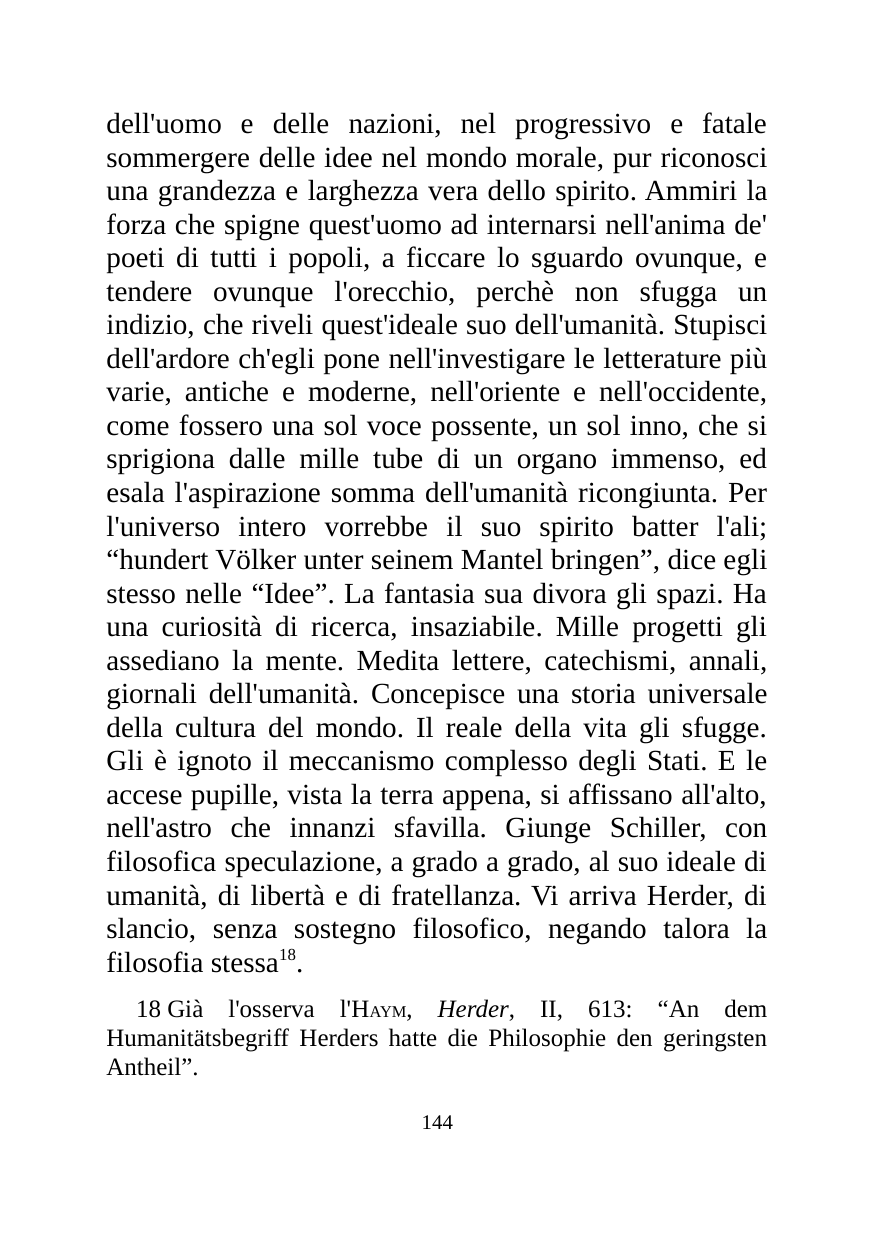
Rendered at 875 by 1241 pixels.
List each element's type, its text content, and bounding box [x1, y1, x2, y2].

text Già l'osserva l'Haym, Herder, II, 613: “An dem Humanitätsbegriff Herders hatte die Philosophie den geringsten Antheil”. [106, 994, 768, 1080]
text dell'uomo e delle nazioni, nel progressivo e fatale sommergere delle idee nel mondo morale, pur riconosci una grandezza e larghezza vera dello spirito. Ammiri la forza che spigne quest'uomo ad internarsi nell'anima de' poeti di tutti i popoli, a ficcare lo sguardo ovunque, e tendere ovunque l'orecchio, perchè non sfugga un indizio, che riveli quest'ideale suo dell'umanità. Stupisci dell'ardore ch'egli pone nell'investigare le letterature più varie, antiche e moderne, nell'oriente e nell'occidente, come fossero una sol voce possente, un sol inno, che si sprigiona dalle mille tube di un organo immenso, ed esala l'aspirazione somma dell'umanità ricongiunta. Per l'universo intero vorrebbe il suo spirito batter l'ali; “hundert Völker unter seinem Mantel bringen”, dice egli stesso nelle “Idee”. La fantasia sua divora gli spazi. Ha una curiosità di ricerca, insaziabile. Mille progetti gli assediano la mente. Medita lettere, catechismi, annali, giornali dell'umanità. Concepisce una storia universale della cultura del mondo. Il reale della vita gli sfugge. Gli è ignoto il meccanismo complesso degli Stati. E le accese pupille, vista la terra appena, si affissano all'alto, nell'astro che innanzi sfavilla. Giunge Schiller, con filosofica speculazione, a grado a grado, al suo ideale di umanità, di libertà e di fratellanza. Vi arriva Herder, di slancio, senza sostegno filosofico, negando talora la filosofia stessa. [106, 106, 768, 978]
